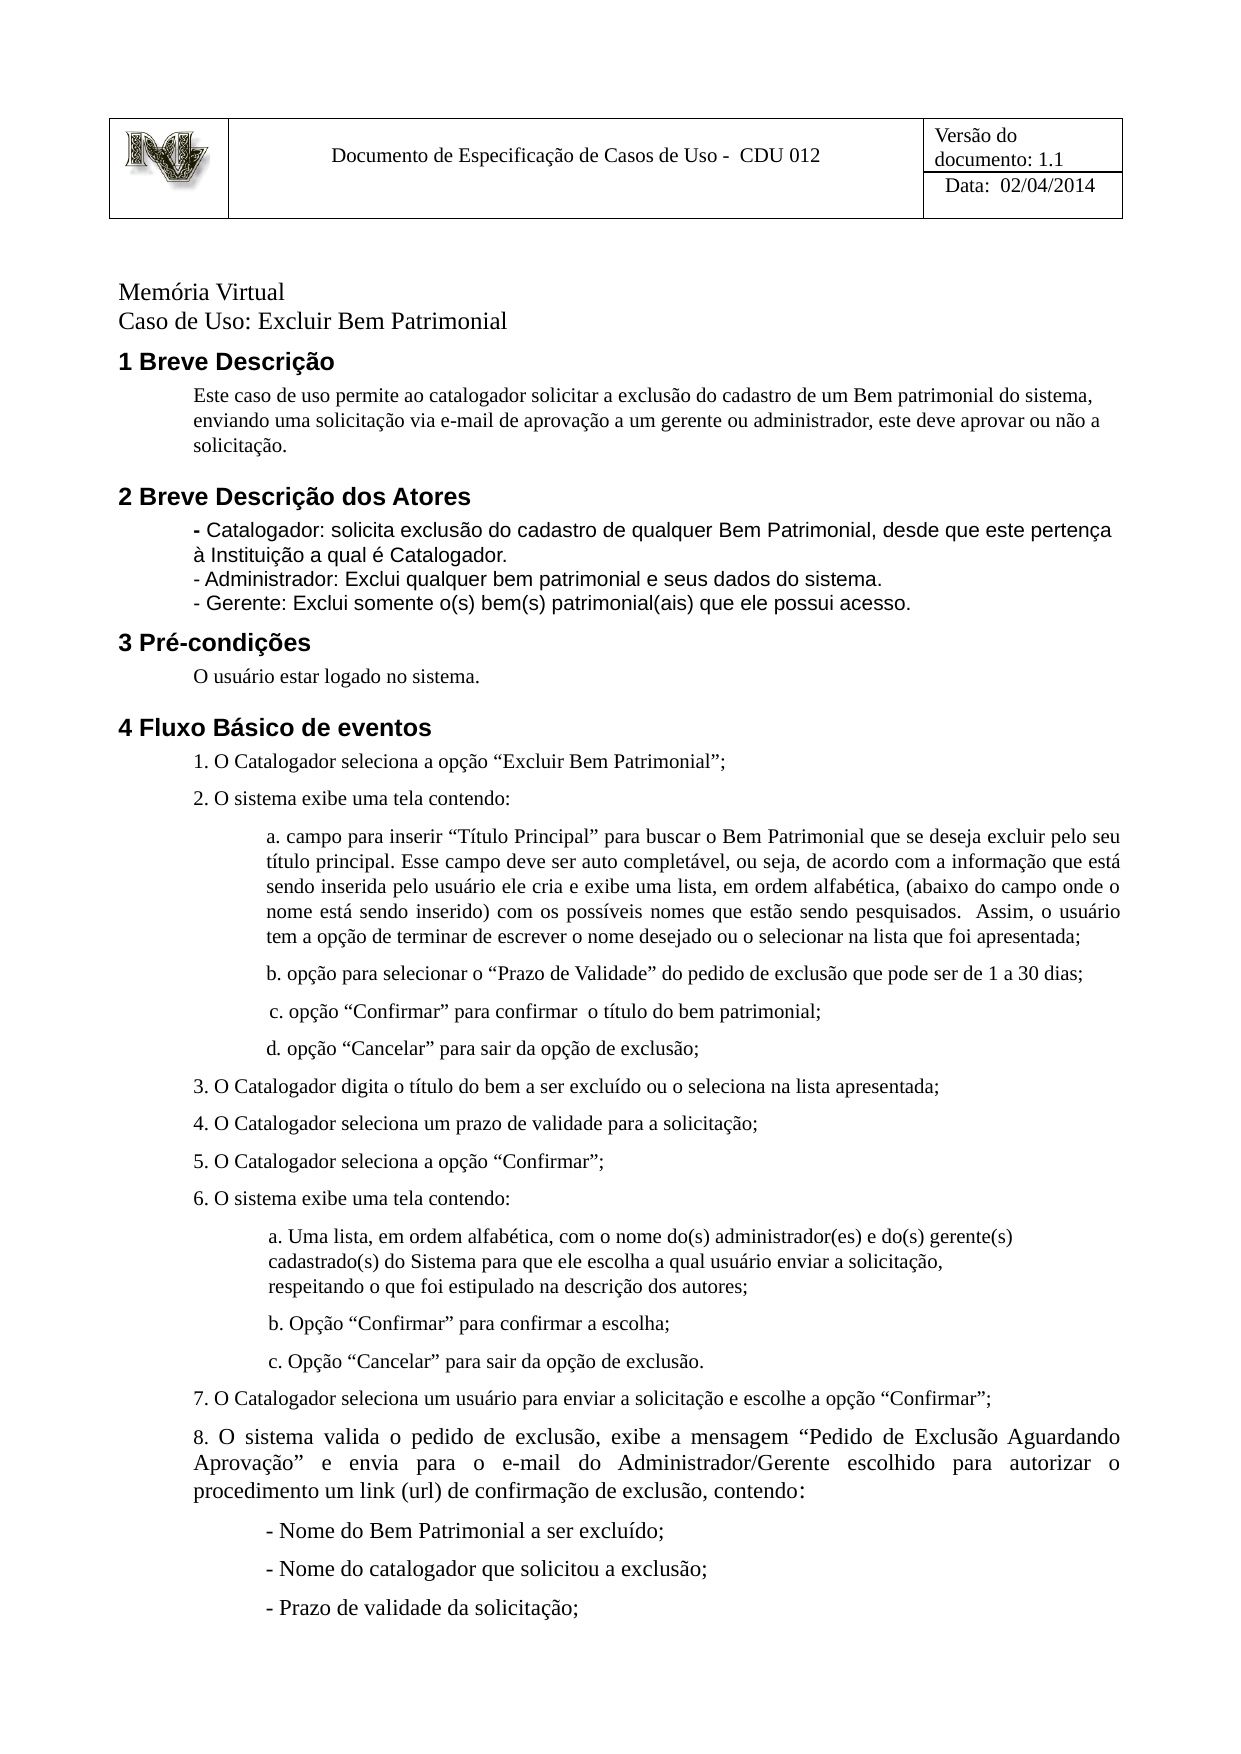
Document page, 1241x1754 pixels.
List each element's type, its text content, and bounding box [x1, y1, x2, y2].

text 8. O sistema valida o pedido de exclusão, exibe a mensagem “Pedido de Exclusão Aguardando Aprovação” e envia para o e-mail do Administrador/Gerente escolhido para autorizar o procedimento um link (url) de confirmação de exclusão, contendo: [193, 1423, 1122, 1504]
text - Gerente: Exclui somente o(s) bem(s) patrimonial(ais) que ele possui acesso. [118, 591, 1122, 615]
text 6. O sistema exibe uma tela contendo: [118, 1185, 1122, 1210]
picture [120, 119, 210, 194]
text Este caso de uso permite ao catalogador solicitar a exclusão do cadastro de um Bem patrimonial do sistema, enviando uma solicitação via e-mail de aprovação a um gerente ou administrador, este deve aprovar ou não a solicitação. [193, 382, 1122, 457]
text 5. O Catalogador seleciona a opção “Confirmar”; [118, 1148, 1122, 1173]
text - Nome do catalogador que solicitou a exclusão; [266, 1556, 1122, 1582]
list O Catalogador seleciona a opção “Excluir Bem Patrimonial”; [193, 748, 1122, 773]
text 4. O Catalogador seleciona um prazo de validade para a solicitação; [118, 1110, 1122, 1135]
subtitle - Catalogador: solicita exclusão do cadastro de qualquer Bem Patrimonial, desde que este pertença à Instituição a qual é Catalogador. [118, 517, 1122, 567]
text a. campo para inserir “Título Principal” para buscar o Bem Patrimonial que se deseja excluir pelo seu título principal. Esse campo deve ser auto completável, ou seja, de acordo com a informação que está sendo inserida pelo usuário ele cria e exibe uma lista, em ordem alfabética, (abaixo do campo onde o nome está sendo inserido) com os possíveis nomes que estão sendo pesquisados. Assim, o usuário tem a opção de terminar de escrever o nome desejado ou o selecionar na lista que foi apresentada; [266, 823, 1122, 948]
text d. opção “Cancelar” para sair da opção de exclusão; [118, 1035, 1122, 1060]
text O usuário estar logado no sistema. [193, 663, 1122, 688]
text - Nome do Bem Patrimonial a ser excluído; [266, 1517, 1122, 1543]
subtitle Breve Descrição [118, 347, 1122, 376]
text c. Opção “Cancelar” para sair da opção de exclusão. [118, 1348, 1122, 1373]
text - Administrador: Exclui qualquer bem patrimonial e seus dados do sistema. [118, 567, 1122, 591]
text c. opção “Confirmar” para confirmar o título do bem patrimonial; [118, 998, 1122, 1023]
text Memória Virtual Caso de Uso: Excluir Bem Patrimonial [118, 277, 1122, 335]
text b. Opção “Confirmar” para confirmar a escolha; [118, 1310, 1122, 1335]
text a. Uma lista, em ordem alfabética, com o nome do(s) administrador(es) e do(s) gerente(s) cadastrado(s) do Sistema para que ele escolha a qual usuário enviar a solicitação, respeitando o que foi estipulado na descrição dos autores; [118, 1223, 1122, 1298]
text - Prazo de validade da solicitação; [266, 1594, 1122, 1621]
subtitle Breve Descrição dos Atores [118, 482, 1122, 511]
text b. opção para selecionar o “Prazo de Validade” do pedido de exclusão que pode ser de 1 a 30 dias; [266, 960, 1122, 985]
subtitle Pré-condições [118, 628, 1122, 656]
list O sistema exibe uma tela contendo: [193, 785, 1122, 810]
subtitle Fluxo Básico de eventos [118, 713, 1122, 741]
text 3. O Catalogador digita o título do bem a ser excluído ou o seleciona na lista apresentada; [118, 1073, 1122, 1098]
text 7. O Catalogador seleciona um usuário para enviar a solicitação e escolhe a opção “Confirmar”; [118, 1385, 1122, 1410]
